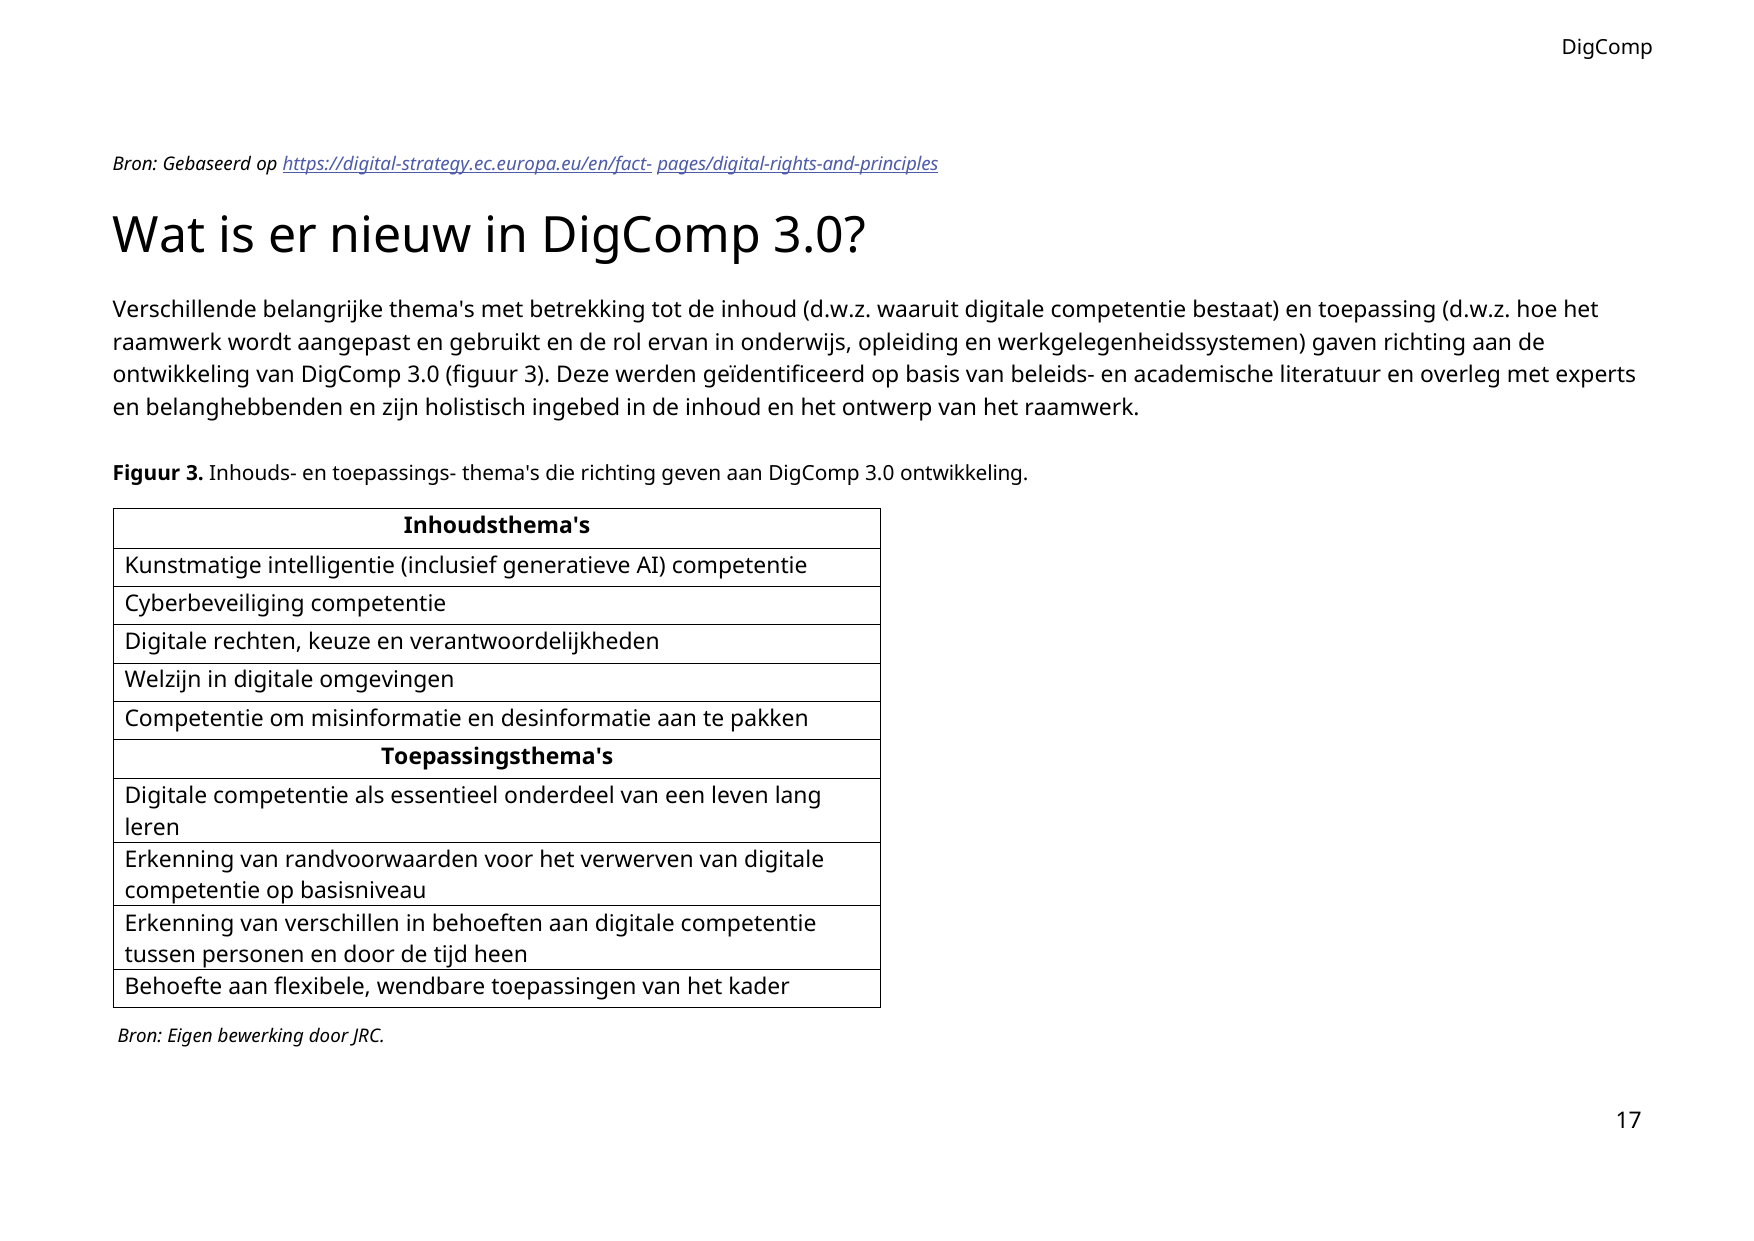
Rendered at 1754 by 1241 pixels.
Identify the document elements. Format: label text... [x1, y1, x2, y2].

table_cell Toepassingsthema's [114, 740, 880, 778]
table_cell Competentie om misinformatie en desinformatie aan te pakken [114, 702, 880, 739]
table_header Inhoudsthema's [114, 509, 880, 547]
table_cell Cyberbeveiliging competentie [114, 587, 880, 624]
table_cell Welzijn in digitale omgevingen [114, 664, 880, 701]
table_cell Erkenning van verschillen in behoeften aan digitale competentie tussen personen en door de tijd heen [114, 906, 880, 969]
text Verschillende belangrijke thema's met betrekking tot de inhoud (d.w.z. waaruit digitale competentie bestaat) en toepassing (d.w.z. hoe het raamwerk wordt aangepast en gebruikt en de rol ervan in onderwijs, opleiding en werkgelegenheidssystemen) gaven richting aan de ontwikkeling van DigComp 3.0 (figuur 3). Deze werden geïdentificeerd op basis van beleids- en academische literatuur en overleg met experts en belanghebbenden en zijn holistisch ingebed in de inhoud en het ontwerp van het raamwerk. [112, 293, 1641, 422]
text Bron: Gebaseerd op https://digital-strategy.ec.europa.eu/en/fact- pages/digital-rights-and-principles [112, 150, 1591, 176]
subtitle Wat is er nieuw in DigComp 3.0? [112, 198, 1641, 267]
text Bron: Eigen bewerking door JRC. [117, 1022, 1641, 1048]
table_cell Erkenning van randvoorwaarden voor het verwerven van digitale competentie op basisniveau [114, 843, 880, 905]
table_cell Behoefte aan flexibele, wendbare toepassingen van het kader [114, 970, 880, 1007]
text Figuur 3. Inhouds- en toepassings- thema's die richting geven aan DigComp 3.0 ontwikkeling. [112, 458, 1641, 487]
table_cell Digitale rechten, keuze en verantwoordelijkheden [114, 625, 880, 662]
table_cell Kunstmatige intelligentie (inclusief generatieve AI) competentie [114, 549, 880, 586]
table_cell Digitale competentie als essentieel onderdeel van een leven lang leren [114, 779, 880, 842]
